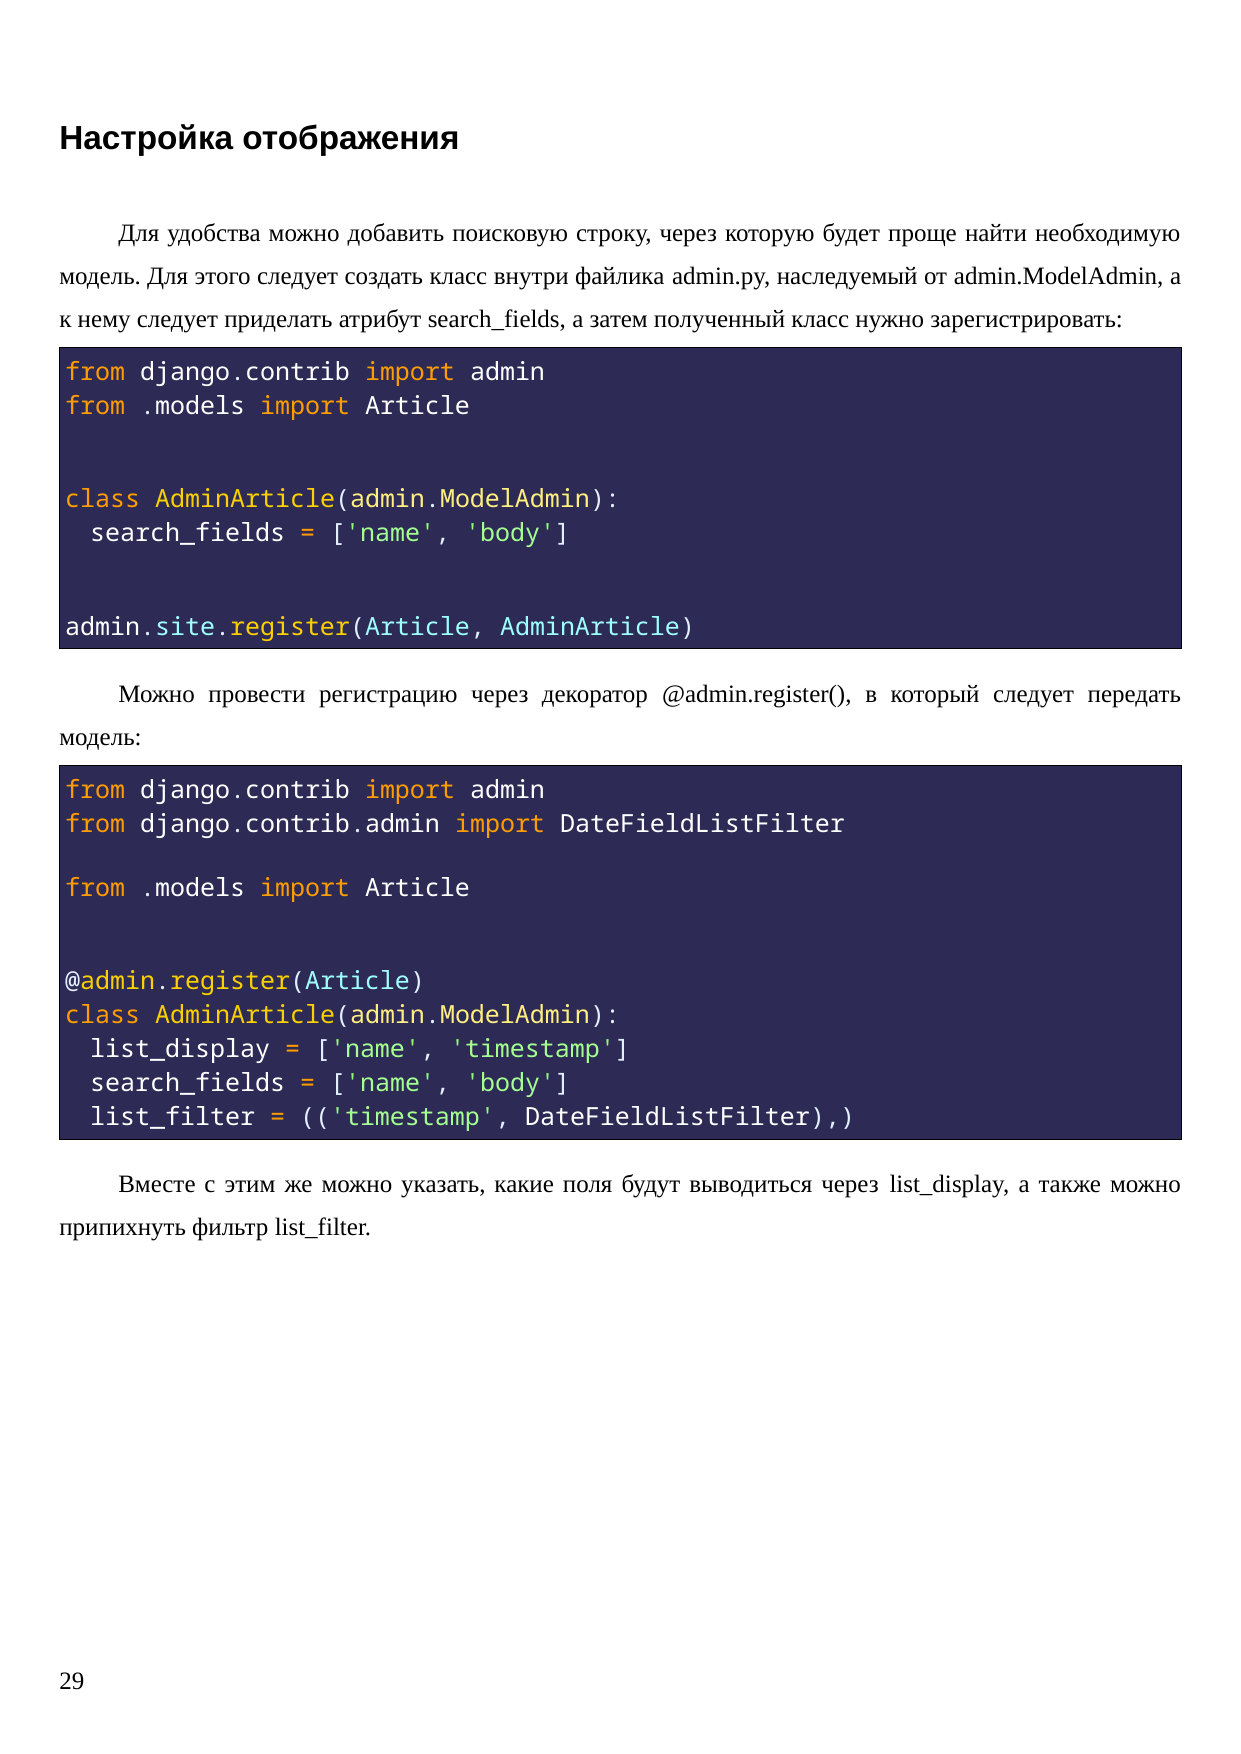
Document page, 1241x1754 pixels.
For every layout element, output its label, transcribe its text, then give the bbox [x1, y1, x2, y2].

text Для удобства можно добавить поисковую строку, через которую будет проще найти необходимую модель. Для этого следует создать класс внутри файлика admin.py, наследуемый от admin.ModelAdmin, а к нему следует приделать атрибут search_fields, а затем полученный класс нужно зарегистрировать: [59, 218, 1181, 333]
subtitle Настройка отображения [59, 118, 1181, 157]
text Вместе с этим же можно указать, какие поля будут выводиться через list_display, а также можно припихнуть фильтр list_filter. [59, 1169, 1181, 1241]
table_header from django.contrib import admin from .models import Article class AdminArticle(admin.ModelAdmin): search_fields = ['name', 'body'] admin.site.register(Article, AdminArticle) [60, 348, 1181, 648]
text Можно провести регистрацию через декоратор @admin.register(), в который следует передать модель: [59, 679, 1181, 751]
table_header from django.contrib import admin from django.contrib.admin import DateFieldListFilter from .models import Article @admin.register(Article) class AdminArticle(admin.ModelAdmin): list_display = ['name', 'timestamp'] search_fields = ['name', 'body'] list_filter = (('timestamp', DateFieldListFilter),) [60, 766, 1181, 1139]
